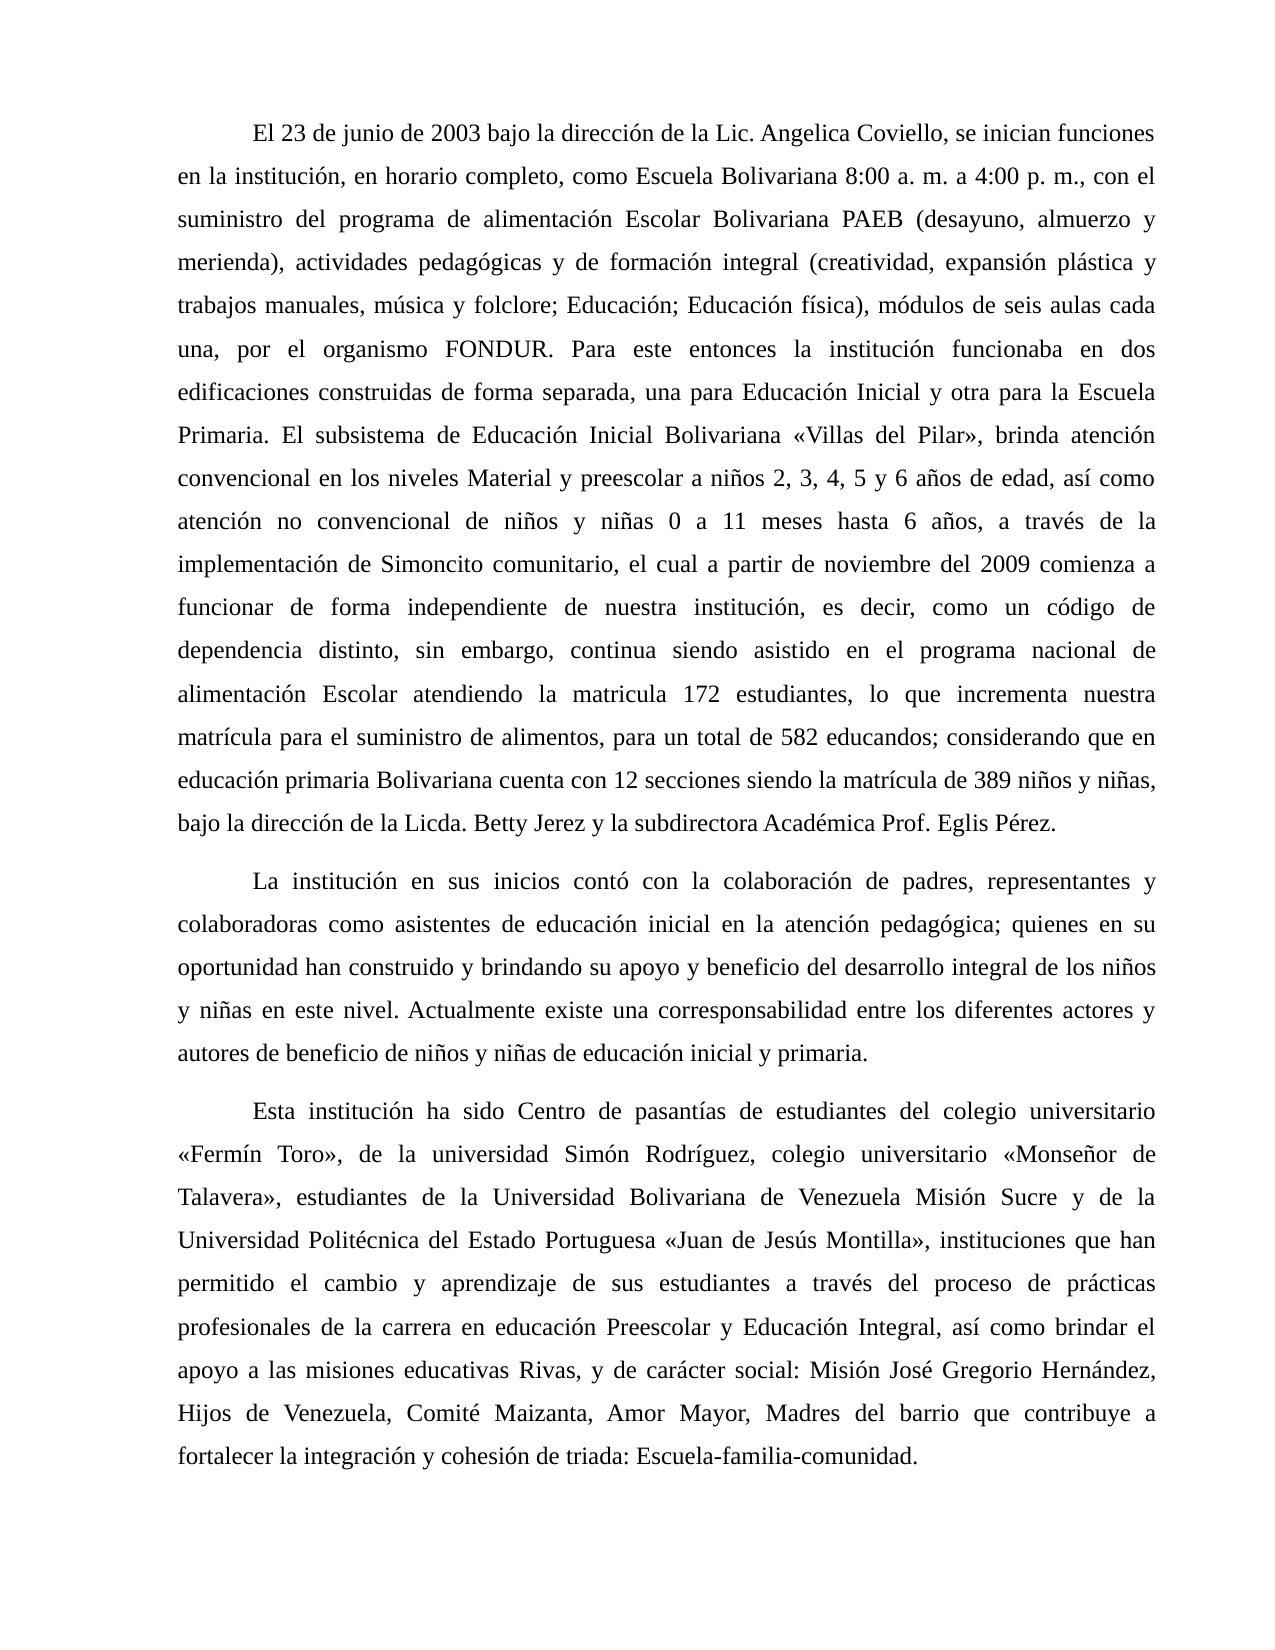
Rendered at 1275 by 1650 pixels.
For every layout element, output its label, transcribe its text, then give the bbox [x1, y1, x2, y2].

text La institución en sus inicios contó con la colaboración de padres, representantes y colaboradoras como asistentes de educación inicial en la atención pedagógica; quienes en su oportunidad han construido y brindando su apoyo y beneficio del desarrollo integral de los niños y niñas en este nivel. Actualmente existe una corresponsabilidad entre los diferentes actores y autores de beneficio de niños y niñas de educación inicial y primaria. [177, 866, 1157, 1067]
text Esta institución ha sido Centro de pasantías de estudiantes del colegio universitario «Fermín Toro», de la universidad Simón Rodríguez, colegio universitario «Monseñor de Talavera», estudiantes de la Universidad Bolivariana de Venezuela Misión Sucre y de la Universidad Politécnica del Estado Portuguesa «Juan de Jesús Montilla», instituciones que han permitido el cambio y aprendizaje de sus estudiantes a través del proceso de prácticas profesionales de la carrera en educación Preescolar y Educación Integral, así como brindar el apoyo a las misiones educativas Rivas, y de carácter social: Misión José Gregorio Hernández, Hijos de Venezuela, Comité Maizanta, Amor Mayor, Madres del barrio que contribuye a fortalecer la integración y cohesión de triada: Escuela-familia-comunidad. [177, 1096, 1157, 1470]
text El 23 de junio de 2003 bajo la dirección de la Lic. Angelica Coviello, se inician funciones en la institución, en horario completo, como Escuela Bolivariana 8:00 a. m. a 4:00 p. m., con el suministro del programa de alimentación Escolar Bolivariana PAEB (desayuno, almuerzo y merienda), actividades pedagógicas y de formación integral (creatividad, expansión plástica y trabajos manuales, música y folclore; Educación; Educación física), módulos de seis aulas cada una, por el organismo FONDUR. Para este entonces la institución funcionaba en dos edificaciones construidas de forma separada, una para Educación Inicial y otra para la Escuela Primaria. El subsistema de Educación Inicial Bolivariana «Villas del Pilar», brinda atención convencional en los niveles Material y preescolar a niños 2, 3, 4, 5 y 6 años de edad, así como atención no convencional de niños y niñas 0 a 11 meses hasta 6 años, a través de la implementación de Simoncito comunitario, el cual a partir de noviembre del 2009 comienza a funcionar de forma independiente de nuestra institución, es decir, como un código de dependencia distinto, sin embargo, continua siendo asistido en el programa nacional de alimentación Escolar atendiendo la matricula 172 estudiantes, lo que incrementa nuestra matrícula para el suministro de alimentos, para un total de 582 educandos; considerando que en educación primaria Bolivariana cuenta con 12 secciones siendo la matrícula de 389 niños y niñas, bajo la dirección de la Licda. Betty Jerez y la subdirectora Académica Prof. Eglis Pérez. [177, 118, 1157, 837]
